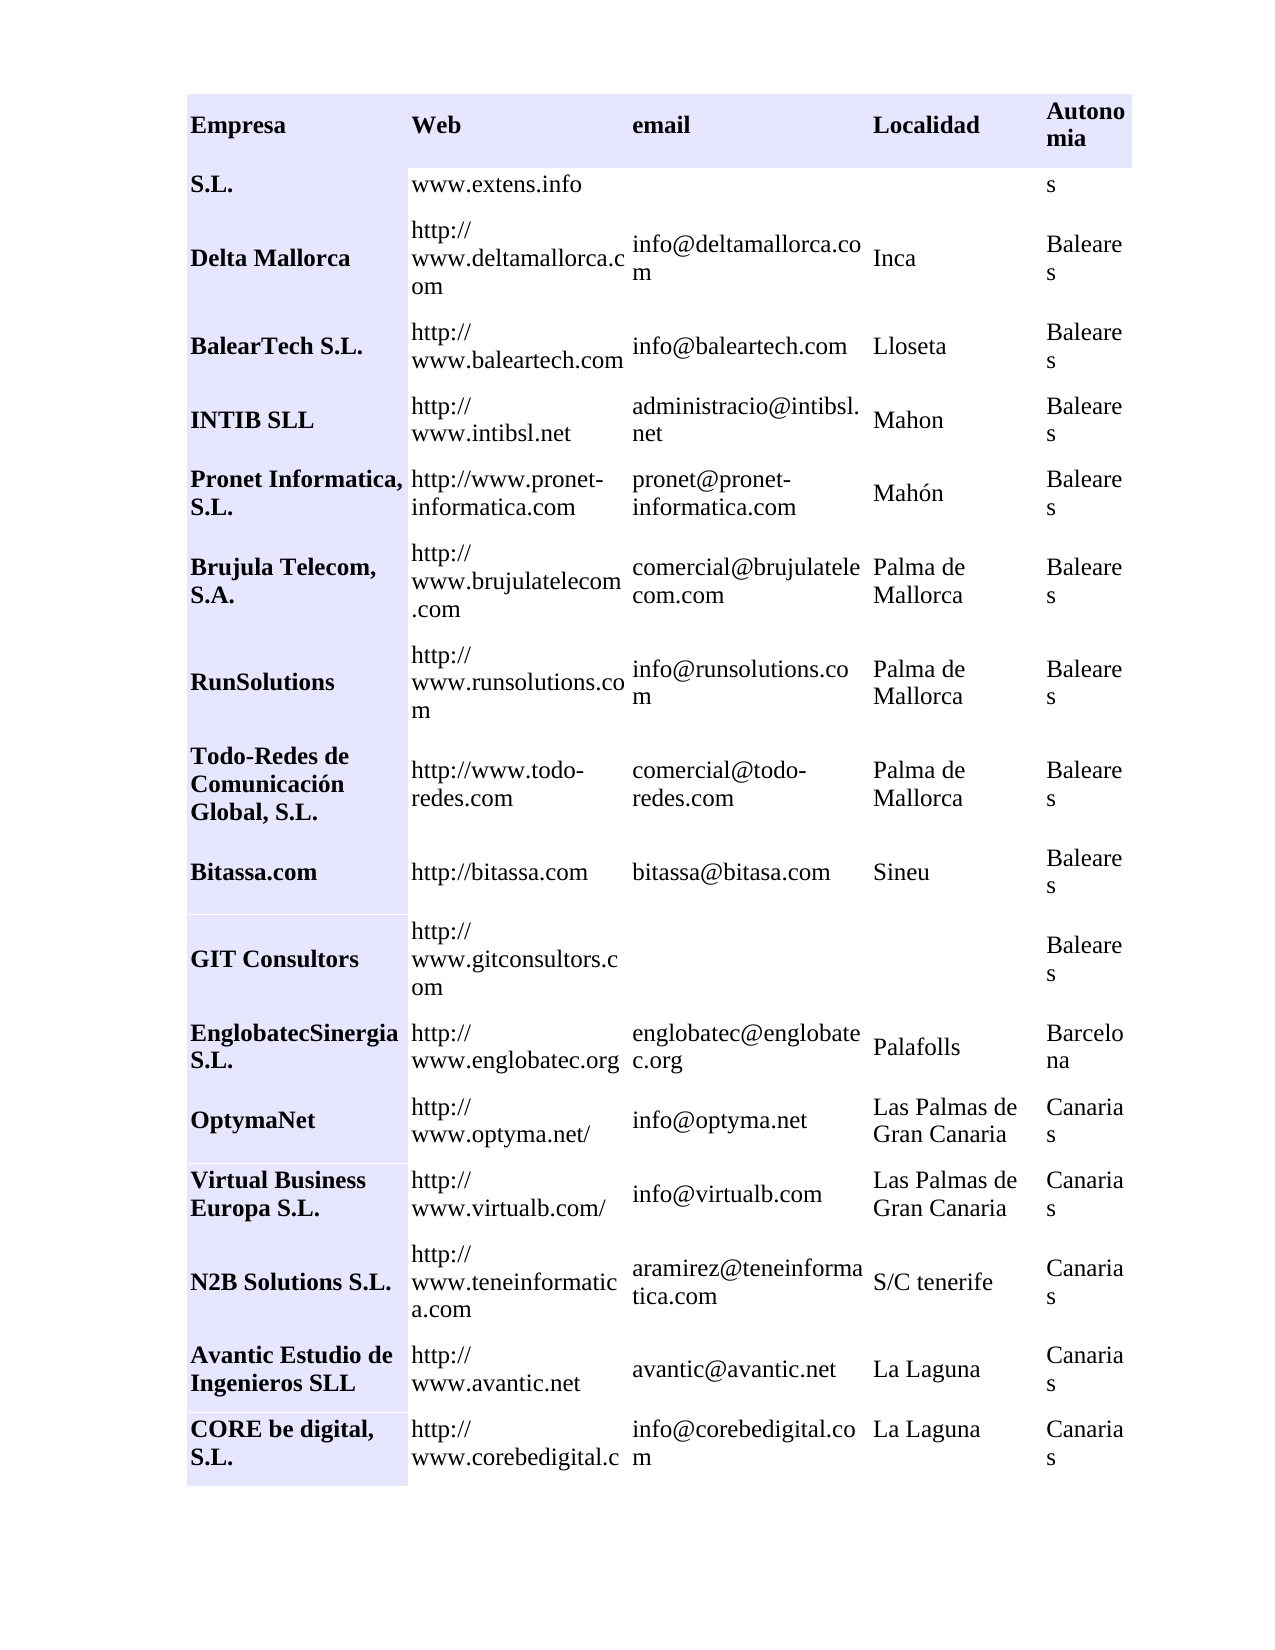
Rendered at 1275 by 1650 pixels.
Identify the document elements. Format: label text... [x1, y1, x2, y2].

table_cell Avantic Estudio de Ingenieros SLL [187, 1339, 408, 1412]
table_cell http://www.corebedigital.c [408, 1413, 629, 1486]
table_cell aramirez@teneinformatica.com [629, 1237, 870, 1339]
table_cell Canarias [1043, 1413, 1132, 1486]
table_cell englobatec@englobatec.org [629, 1016, 870, 1090]
table_cell http://www.virtualb.com/ [408, 1164, 629, 1237]
table_header email [629, 94, 870, 168]
table_cell comercial@brujulatelecom.com [629, 536, 870, 638]
table_cell CORE be digital, S.L. [187, 1413, 408, 1486]
table_cell info@optyma.net [629, 1090, 870, 1163]
table_cell Las Palmas de Gran Canaria [870, 1164, 1043, 1237]
table_cell La Laguna [870, 1413, 1043, 1486]
table_cell La Laguna [870, 1339, 1043, 1412]
table_cell avantic@avantic.net [629, 1339, 870, 1412]
table_cell http://www.englobatec.org [408, 1016, 629, 1090]
table_cell Baleares [1043, 739, 1132, 841]
table_cell http://bitassa.com [408, 841, 629, 914]
table_cell N2B Solutions S.L. [187, 1237, 408, 1339]
table_cell Baleares [1043, 214, 1132, 315]
table_cell administracio@intibsl.net [629, 389, 870, 463]
table_cell Baleares [1043, 463, 1132, 536]
table_cell [629, 168, 870, 214]
table_cell Baleares [1043, 638, 1132, 739]
table_cell Sineu [870, 841, 1043, 914]
table_cell Las Palmas de Gran Canaria [870, 1090, 1043, 1163]
table_cell Baleares [1043, 389, 1132, 463]
table_cell [870, 915, 1043, 1016]
table_cell http://www.baleartech.com [408, 315, 629, 389]
table_cell Canarias [1043, 1237, 1132, 1339]
table_cell Barcelona [1043, 1016, 1132, 1090]
table_cell http://www.pronet-informatica.com [408, 463, 629, 536]
table_cell Baleares [1043, 536, 1132, 638]
table_cell Todo-Redes de Comunicación Global, S.L. [187, 739, 408, 841]
table_cell S.L. [187, 168, 408, 214]
table_cell Baleares [1043, 915, 1132, 1016]
table_cell Canarias [1043, 1339, 1132, 1412]
table_cell info@corebedigital.com [629, 1413, 870, 1486]
table_cell info@baleartech.com [629, 315, 870, 389]
table_cell S/C tenerife [870, 1237, 1043, 1339]
table_header Autonomia [1043, 94, 1132, 168]
table_cell GIT Consultors [187, 915, 408, 1016]
table_cell comercial@todo-redes.com [629, 739, 870, 841]
table_cell Brujula Telecom, S.A. [187, 536, 408, 638]
table_cell info@virtualb.com [629, 1164, 870, 1237]
table_cell http://www.deltamallorca.com [408, 214, 629, 315]
table_header Localidad [870, 94, 1043, 168]
table_cell Mahón [870, 463, 1043, 536]
table_cell Bitassa.com [187, 841, 408, 914]
table_cell http://www.teneinformatica.com [408, 1237, 629, 1339]
table_cell http://www.todo-redes.com [408, 739, 629, 841]
table_cell [870, 168, 1043, 214]
table_header Empresa [187, 94, 408, 168]
table_cell Baleares [1043, 841, 1132, 914]
table_cell RunSolutions [187, 638, 408, 739]
table_cell Canarias [1043, 1164, 1132, 1237]
table_cell http://www.avantic.net [408, 1339, 629, 1412]
table_cell EnglobatecSinergia S.L. [187, 1016, 408, 1090]
table_cell Palma de Mallorca [870, 638, 1043, 739]
table_cell s [1043, 168, 1132, 214]
table_cell http://www.runsolutions.com [408, 638, 629, 739]
table_cell Virtual Business Europa S.L. [187, 1164, 408, 1237]
table_cell Baleares [1043, 315, 1132, 389]
table_cell Palma de Mallorca [870, 536, 1043, 638]
table_cell info@runsolutions.com [629, 638, 870, 739]
table_cell INTIB SLL [187, 389, 408, 463]
table_cell Delta Mallorca [187, 214, 408, 315]
table_cell http://www.gitconsultors.com [408, 915, 629, 1016]
table_cell bitassa@bitasa.com [629, 841, 870, 914]
table_cell Pronet Informatica, S.L. [187, 463, 408, 536]
table_cell http://www.brujulatelecom.com [408, 536, 629, 638]
table_cell BalearTech S.L. [187, 315, 408, 389]
table_cell pronet@pronet-informatica.com [629, 463, 870, 536]
table_cell info@deltamallorca.com [629, 214, 870, 315]
table_cell http://www.intibsl.net [408, 389, 629, 463]
table_cell http://www.optyma.net/ [408, 1090, 629, 1163]
table_cell Canarias [1043, 1090, 1132, 1163]
table_cell Lloseta [870, 315, 1043, 389]
table_cell Palafolls [870, 1016, 1043, 1090]
table_cell OptymaNet [187, 1090, 408, 1163]
table_cell [629, 915, 870, 1016]
table_cell Palma de Mallorca [870, 739, 1043, 841]
table_cell www.extens.info [408, 168, 629, 214]
table_cell Mahon [870, 389, 1043, 463]
table_cell Inca [870, 214, 1043, 315]
table_header Web [408, 94, 629, 168]
